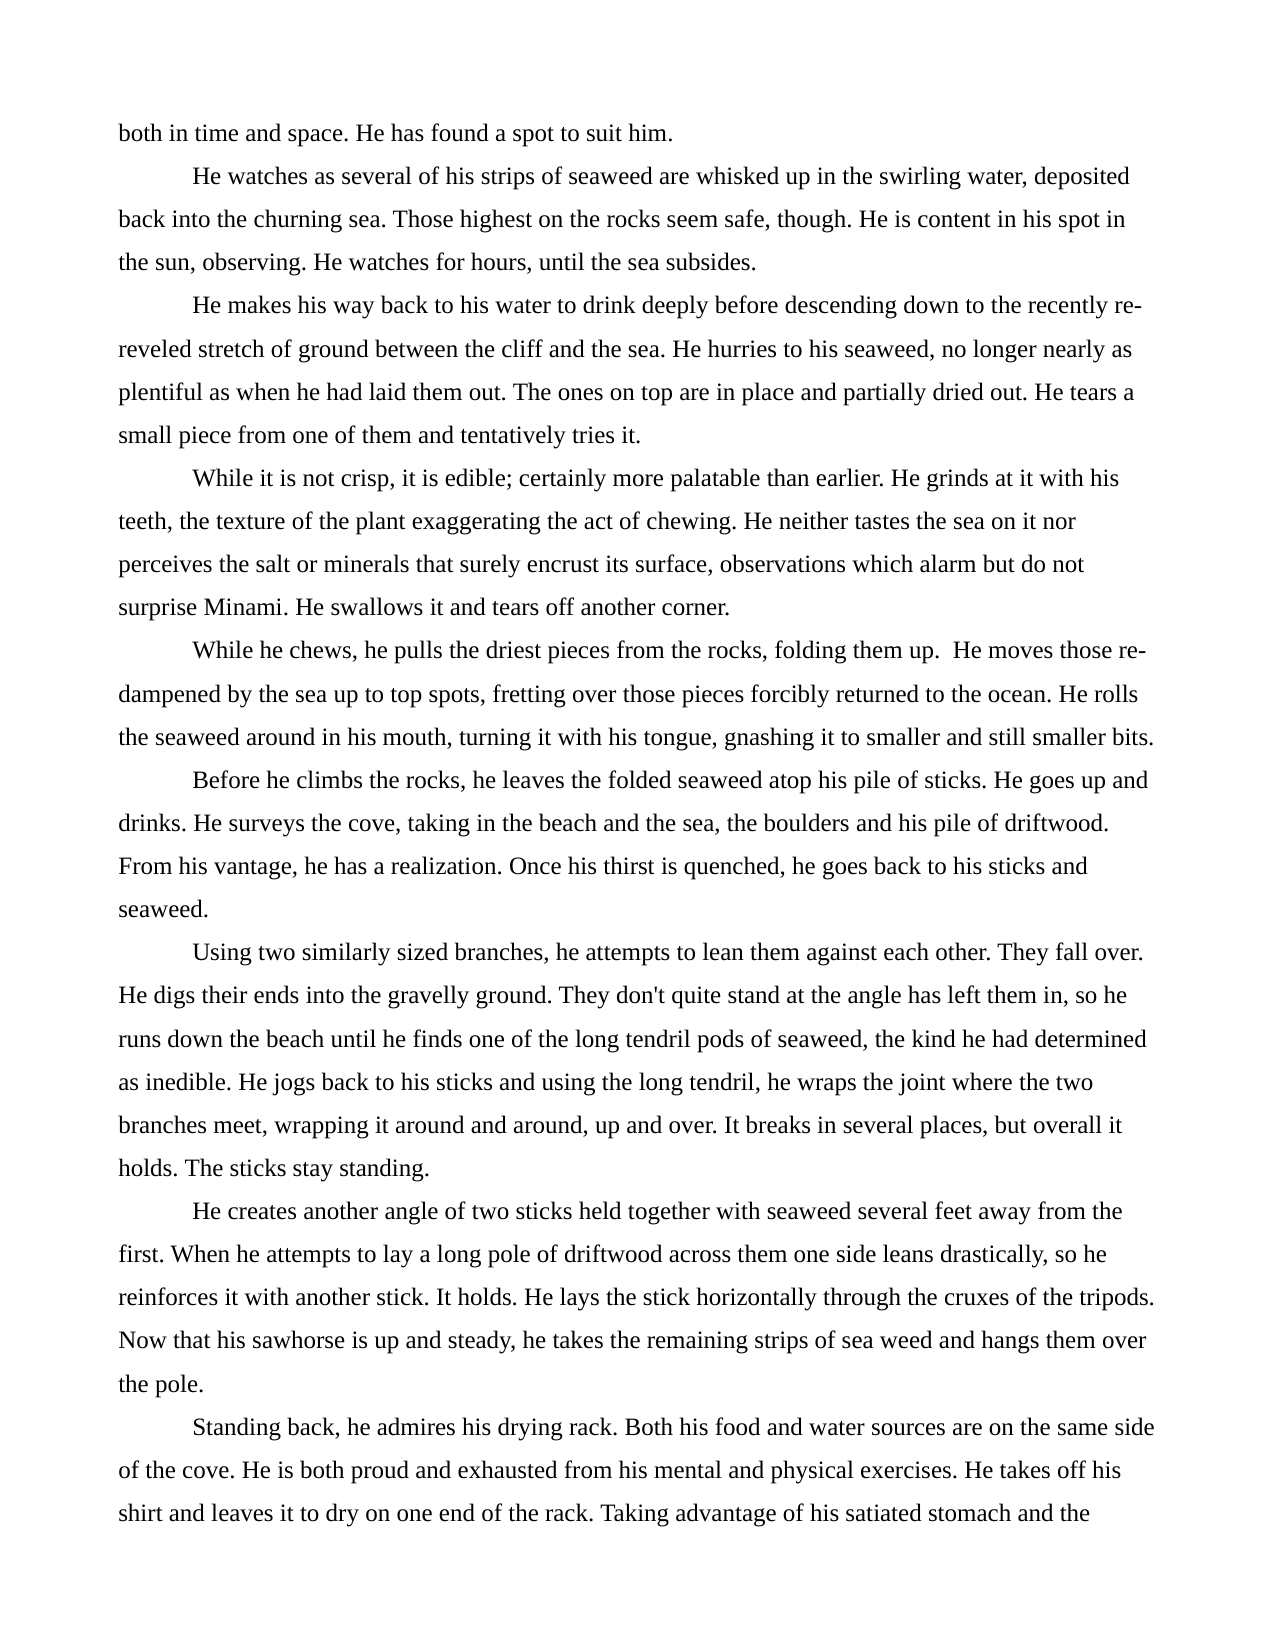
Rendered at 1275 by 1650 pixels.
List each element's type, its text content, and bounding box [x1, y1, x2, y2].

text While it is not crisp, it is edible; certainly more palatable than earlier. He grinds at it with his teeth, the texture of the plant exaggerating the act of chewing. He neither tastes the sea on it nor perceives the salt or minerals that surely encrust its surface, observations which alarm but do not surprise Minami. He swallows it and tears off another corner. [118, 463, 1157, 621]
text Using two similarly sized branches, he attempts to lean them against each other. They fall over. He digs their ends into the gravelly ground. They don't quite stand at the angle has left them in, so he runs down the beach until he finds one of the long tendril pods of seaweed, the kind he had determined as inedible. He jogs back to his sticks and using the long tendril, he wraps the joint where the two branches meet, wrapping it around and around, up and over. It breaks in several places, but overall it holds. The sticks stay standing. [118, 937, 1157, 1182]
text While he chews, he pulls the driest pieces from the rocks, folding them up. He moves those re-dampened by the sea up to top spots, fretting over those pieces forcibly returned to the ocean. He rolls the seaweed around in his mouth, turning it with his tongue, gnashing it to smaller and still smaller bits. [118, 636, 1157, 751]
text He makes his way back to his water to drink deeply before descending down to the recently re-reveled stretch of ground between the cliff and the sea. He hurries to his seaweed, no longer nearly as plentiful as when he had laid them out. The ones on top are in place and partially dried out. He tears a small piece from one of them and tentatively tries it. [118, 291, 1157, 449]
text He creates another angle of two sticks held together with seaweed several feet away from the first. When he attempts to lay a long pole of driftwood across them one side leans drastically, so he reinforces it with another stick. It holds. He lays the stick horizontally through the cruxes of the tripods. Now that his sawhorse is up and steady, he takes the remaining strips of sea weed and hangs them over the pole. [118, 1196, 1157, 1397]
text Standing back, he admires his drying rack. Both his food and water sources are on the same side of the cove. He is both proud and exhausted from his mental and physical exercises. He takes off his shirt and leaves it to dry on one end of the rack. Taking advantage of his satiated stomach and the [118, 1412, 1157, 1527]
text both in time and space. He has found a spot to suit him. [118, 118, 1157, 147]
text Before he climbs the rocks, he leaves the folded seaweed atop his pile of sticks. He goes up and drinks. He surveys the cove, taking in the beach and the sea, the boulders and his pile of driftwood. From his vantage, he has a realization. Once his thirst is quenched, he goes back to his sticks and seaweed. [118, 765, 1157, 923]
text He watches as several of his strips of seaweed are whisked up in the swirling water, deposited back into the churning sea. Those highest on the rocks seem safe, though. He is content in his spot in the sun, observing. He watches for hours, until the sea subsides. [118, 161, 1157, 276]
